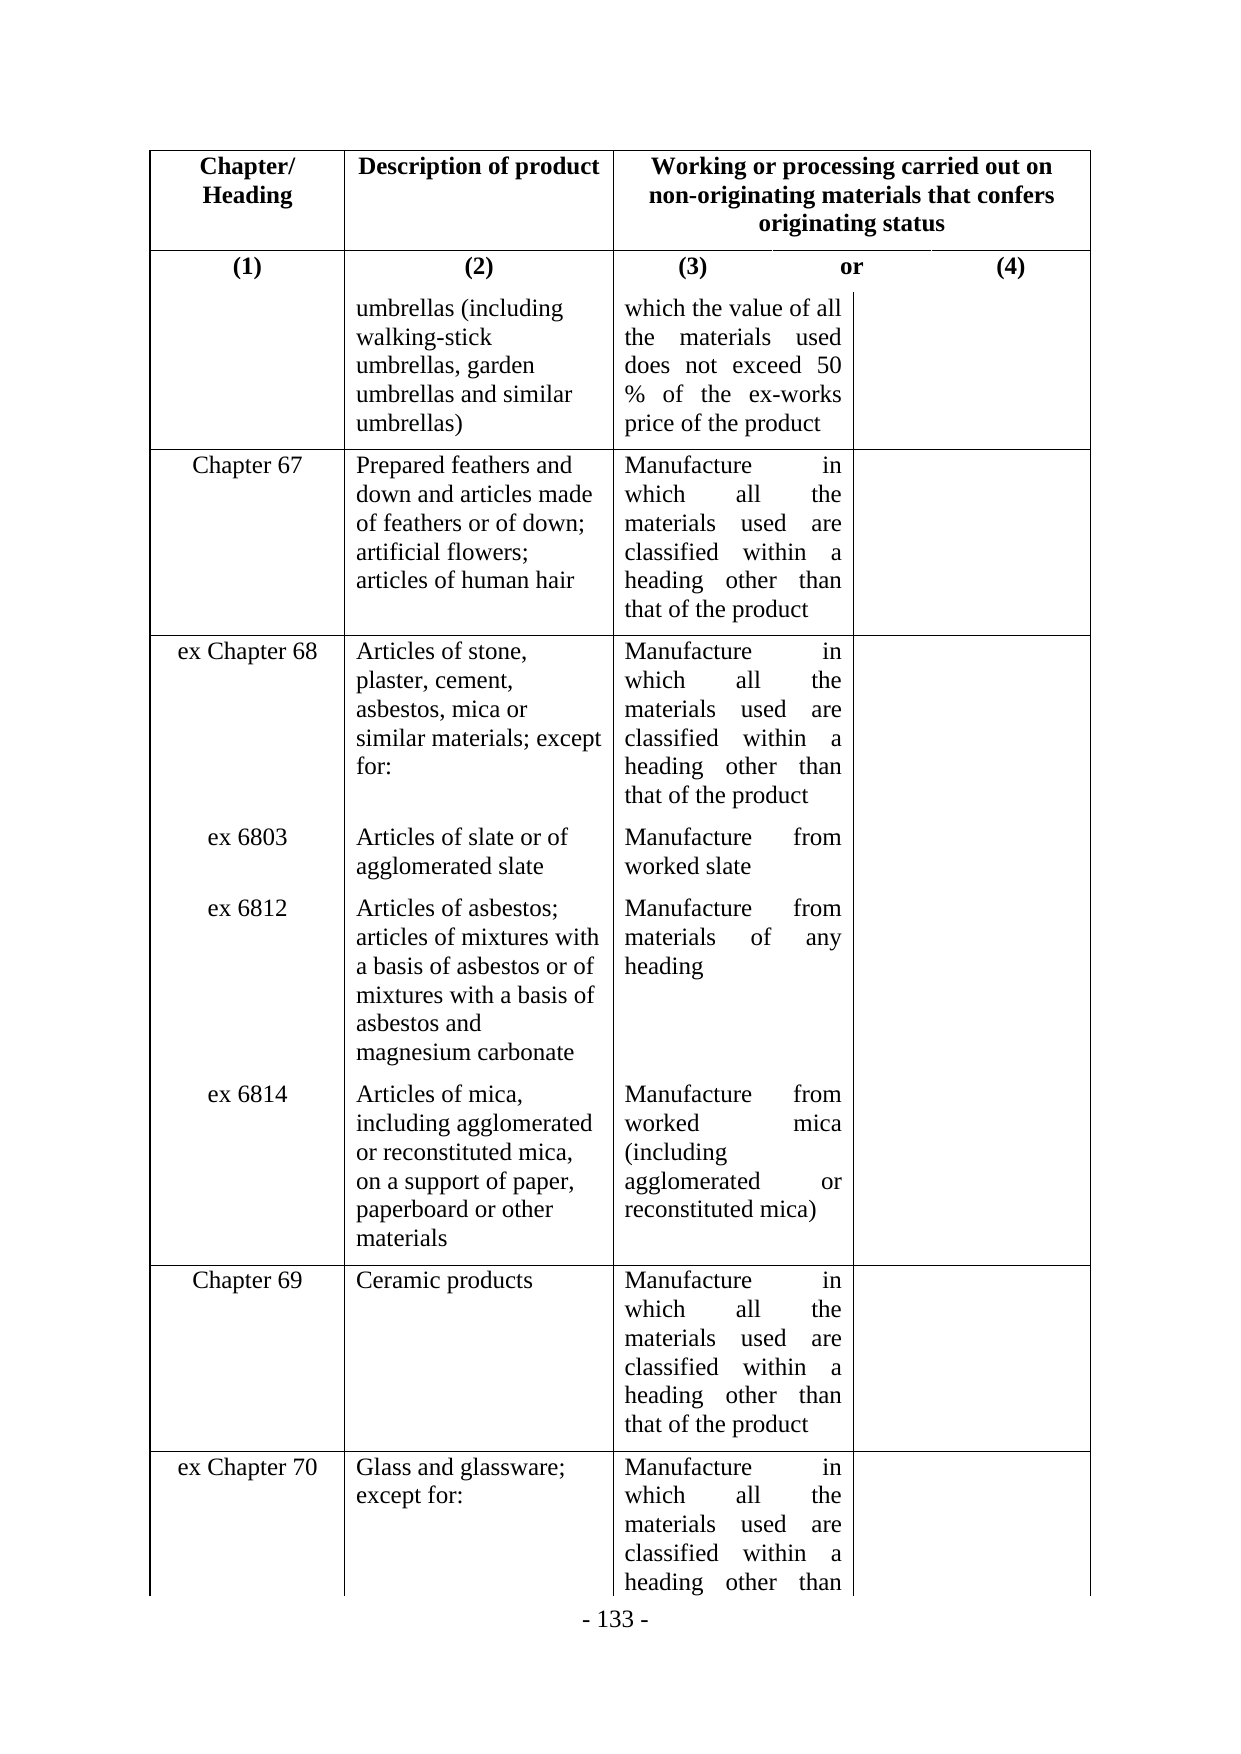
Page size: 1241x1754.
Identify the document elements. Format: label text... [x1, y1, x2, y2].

table_cell Chapter 69 [151, 1266, 344, 1451]
table_cell (4) [932, 251, 1090, 292]
table_cell Manufacture in which all the materials used are classified within a heading other than that of the product [614, 450, 853, 635]
table_cell Prepared feathers and down and articles made of feathers or of down; artificial flowers; articles of human hair [345, 450, 613, 635]
table_cell [854, 1080, 1090, 1264]
table_cell which the value of all the materials used does not exceed 50 % of the ex-works price of the product [614, 293, 853, 449]
table_cell [854, 450, 1090, 635]
table_header Description of product [345, 151, 613, 250]
table_cell ex 6814 [151, 1080, 344, 1264]
table_cell Chapter 67 [151, 450, 344, 635]
table_cell or [773, 251, 931, 292]
table_cell Articles of asbestos; articles of mixtures with a basis of asbestos or of mixtures with a basis of asbestos and magnesium carbonate [345, 894, 613, 1078]
table_cell (1) [151, 251, 344, 292]
table_cell ex Chapter 68 [151, 636, 344, 821]
table_cell [854, 636, 1090, 821]
table_cell umbrellas (including walking-stick umbrellas, garden umbrellas and similar umbrellas) [345, 293, 613, 449]
table_cell ex 6812 [151, 894, 344, 1078]
table_cell Manufacture from materials of any heading [614, 894, 853, 1078]
table_cell Glass and glassware; except for: [345, 1452, 613, 1595]
table_cell [854, 894, 1090, 1078]
table_cell Articles of mica, including agglomerated or reconstituted mica, on a support of paper, paperboard or other materials [345, 1080, 613, 1264]
table_cell ex 6803 [151, 823, 344, 892]
table_cell Manufacture from worked slate [614, 823, 853, 892]
table_header Chapter/Heading [151, 151, 344, 250]
table_cell [854, 293, 1090, 449]
table_cell Manufacture in which all the materials used are classified within a heading other than that of the product [614, 636, 853, 821]
table_cell Articles of stone, plaster, cement, asbestos, mica or similar materials; except for: [345, 636, 613, 821]
table_cell [854, 823, 1090, 892]
table_cell Articles of slate or of agglomerated slate [345, 823, 613, 892]
table_cell Manufacture from worked mica (including agglomerated or reconstituted mica) [614, 1080, 853, 1264]
table_cell [854, 1452, 1090, 1595]
table_cell [854, 1266, 1090, 1451]
table_cell (2) [345, 251, 613, 292]
table_header Working or processing carried out on non-originating materials that confers originating status [614, 151, 1090, 250]
table_cell Manufacture in which all the materials used are classified within a heading other than [614, 1452, 853, 1595]
table_cell [151, 293, 344, 449]
table_cell ex Chapter 70 [151, 1452, 344, 1595]
table_cell Ceramic products [345, 1266, 613, 1451]
table_cell (3) [614, 251, 772, 292]
table_cell Manufacture in which all the materials used are classified within a heading other than that of the product [614, 1266, 853, 1451]
